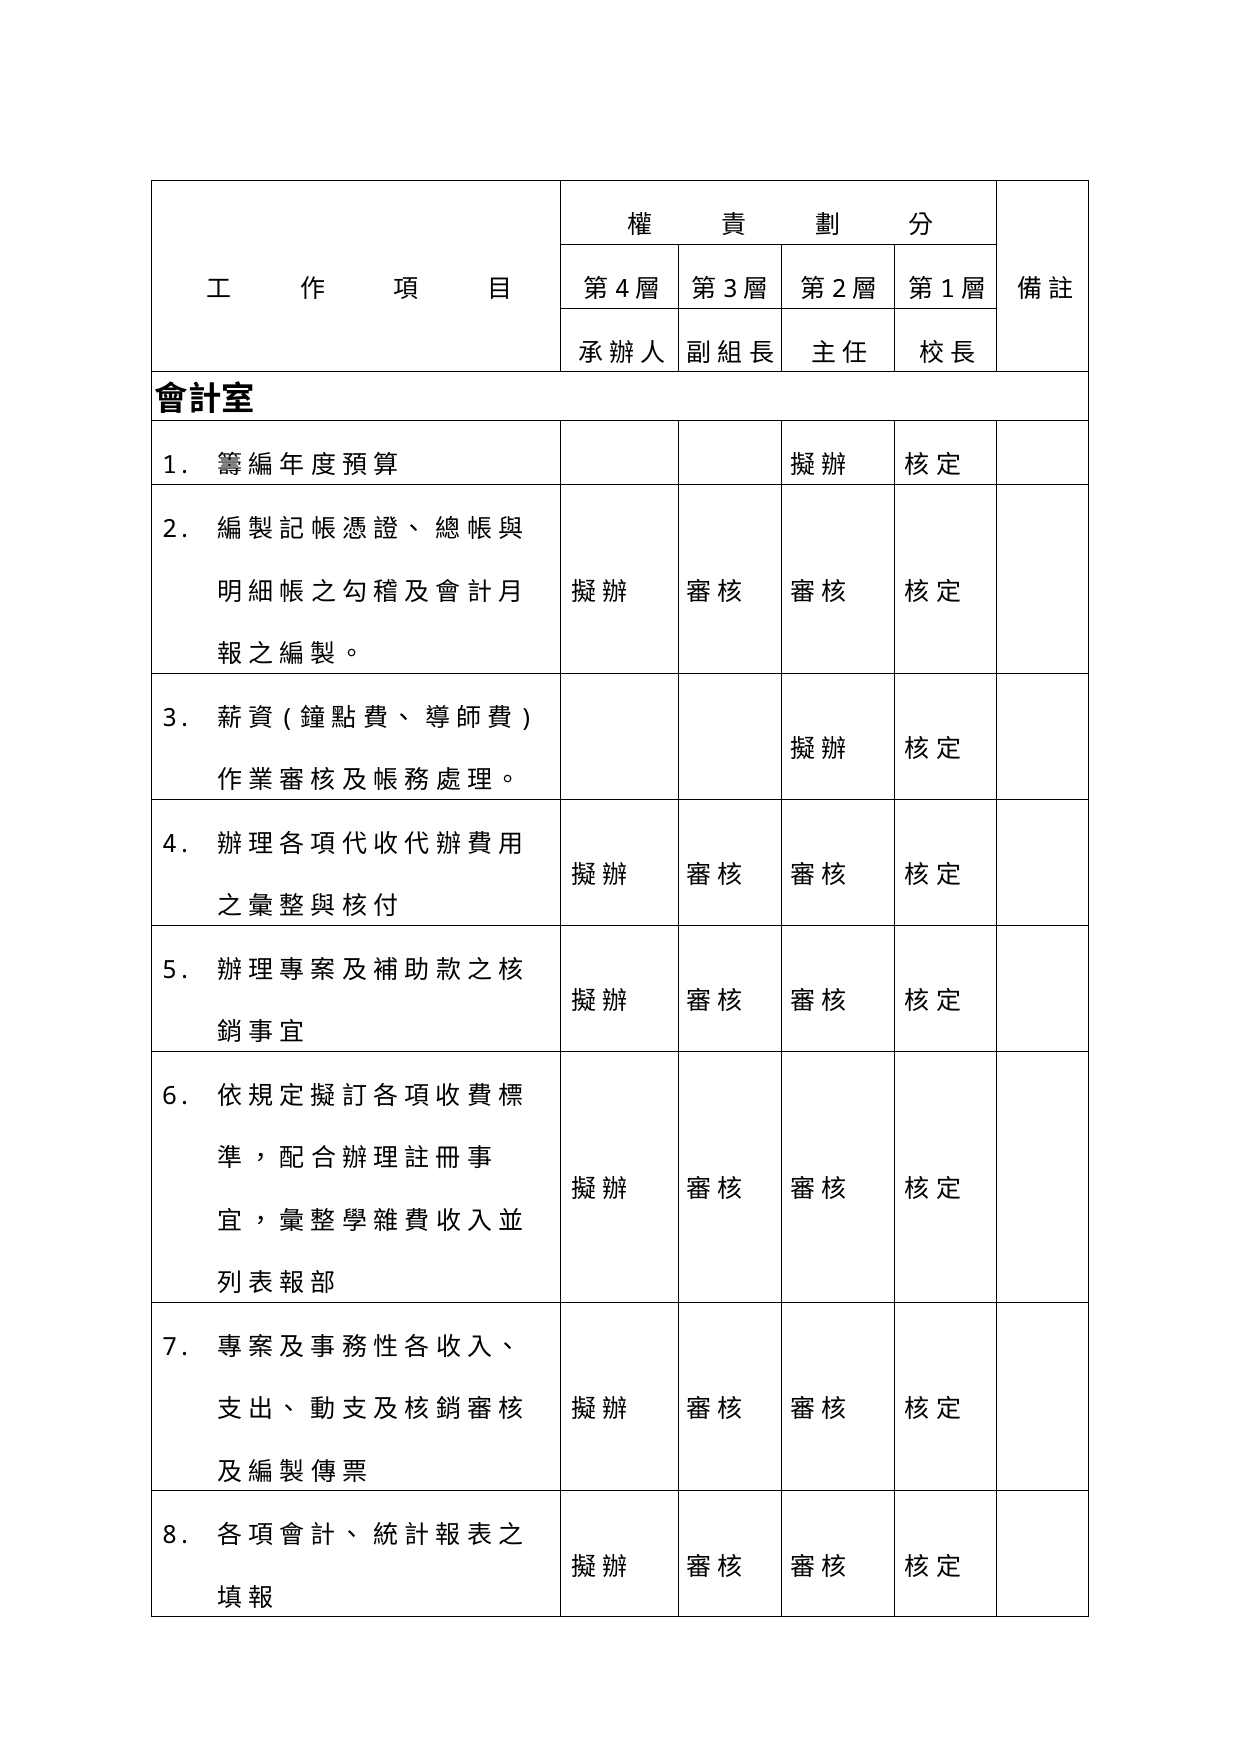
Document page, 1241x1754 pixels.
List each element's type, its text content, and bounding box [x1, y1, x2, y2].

table_cell 擬辦 [561, 1052, 678, 1302]
table_cell 會計室 [152, 372, 1088, 420]
table_cell 審核 [679, 485, 781, 672]
table_cell 校長 [895, 309, 996, 371]
table_cell 主任 [782, 309, 894, 371]
table_cell 核定 [895, 421, 996, 484]
table_cell [679, 421, 781, 484]
table_cell [561, 421, 678, 484]
table_cell 審核 [679, 926, 781, 1051]
table_cell [997, 674, 1088, 798]
table_cell 第1層 [895, 245, 996, 307]
table_cell 承辦人 [561, 309, 678, 371]
table_cell 擬辦 [561, 1303, 678, 1490]
table_cell 第2層 [782, 245, 894, 307]
table_cell 審核 [782, 1052, 894, 1302]
table_cell 核定 [895, 926, 996, 1051]
table_cell 擬辦 [561, 800, 678, 924]
table_cell 擬辦 [561, 1491, 678, 1616]
table_cell 辦理各項代收代辦費用之彙整與核付 [152, 800, 560, 924]
table_cell [679, 674, 781, 798]
table_cell 第3層 [679, 245, 781, 307]
table_cell 審核 [782, 800, 894, 924]
table_header 權 責 劃 分 [561, 181, 996, 244]
table_cell [997, 1052, 1088, 1302]
table_cell [997, 421, 1088, 484]
table_cell 擬辦 [561, 485, 678, 672]
table_cell 審核 [782, 1303, 894, 1490]
table_cell 辦理專案及補助款之核銷事宜 [152, 926, 560, 1051]
table_cell [997, 1303, 1088, 1490]
table_cell [997, 1491, 1088, 1616]
table_cell [561, 674, 678, 798]
table_cell 專案及事務性各收入、支出、動支及核銷審核及編製傳票 [152, 1303, 560, 1490]
table_cell 核定 [895, 1491, 996, 1616]
table_cell 審核 [782, 1491, 894, 1616]
table_cell 副組長 [679, 309, 781, 371]
table_cell 審核 [679, 1491, 781, 1616]
table_cell [997, 926, 1088, 1051]
table_cell 核定 [895, 674, 996, 798]
table_cell 擬辦 [782, 421, 894, 484]
table_cell [997, 800, 1088, 924]
table_cell 審核 [782, 485, 894, 672]
table_cell 擬辦 [561, 926, 678, 1051]
table_header 備註 [997, 181, 1088, 371]
table_cell 第4層 [561, 245, 678, 307]
table_cell 擬辦 [782, 674, 894, 798]
table_cell 審核 [679, 1052, 781, 1302]
table_cell 審核 [782, 926, 894, 1051]
table_cell 各項會計、統計報表之填報 [152, 1491, 560, 1616]
table_cell 依規定擬訂各項收費標準，配合辦理註冊事宜，彙整學雜費收入並列表報部 [152, 1052, 560, 1302]
table_cell 審核 [679, 800, 781, 924]
table_cell 核定 [895, 1052, 996, 1302]
table_header 工 作 項 目 [152, 181, 560, 371]
table_cell 核定 [895, 800, 996, 924]
table_cell 編製記帳憑證、總帳與明細帳之勾稽及會計月報之編製。 [152, 485, 560, 672]
table_cell 核定 [895, 1303, 996, 1490]
table_cell 審核 [679, 1303, 781, 1490]
table_cell [997, 485, 1088, 672]
table_cell 核定 [895, 485, 996, 672]
table_cell 薪資(鐘點費、導師費)作業審核及帳務處理。 [152, 674, 560, 798]
table_cell 籌編年度預算 [152, 421, 560, 484]
